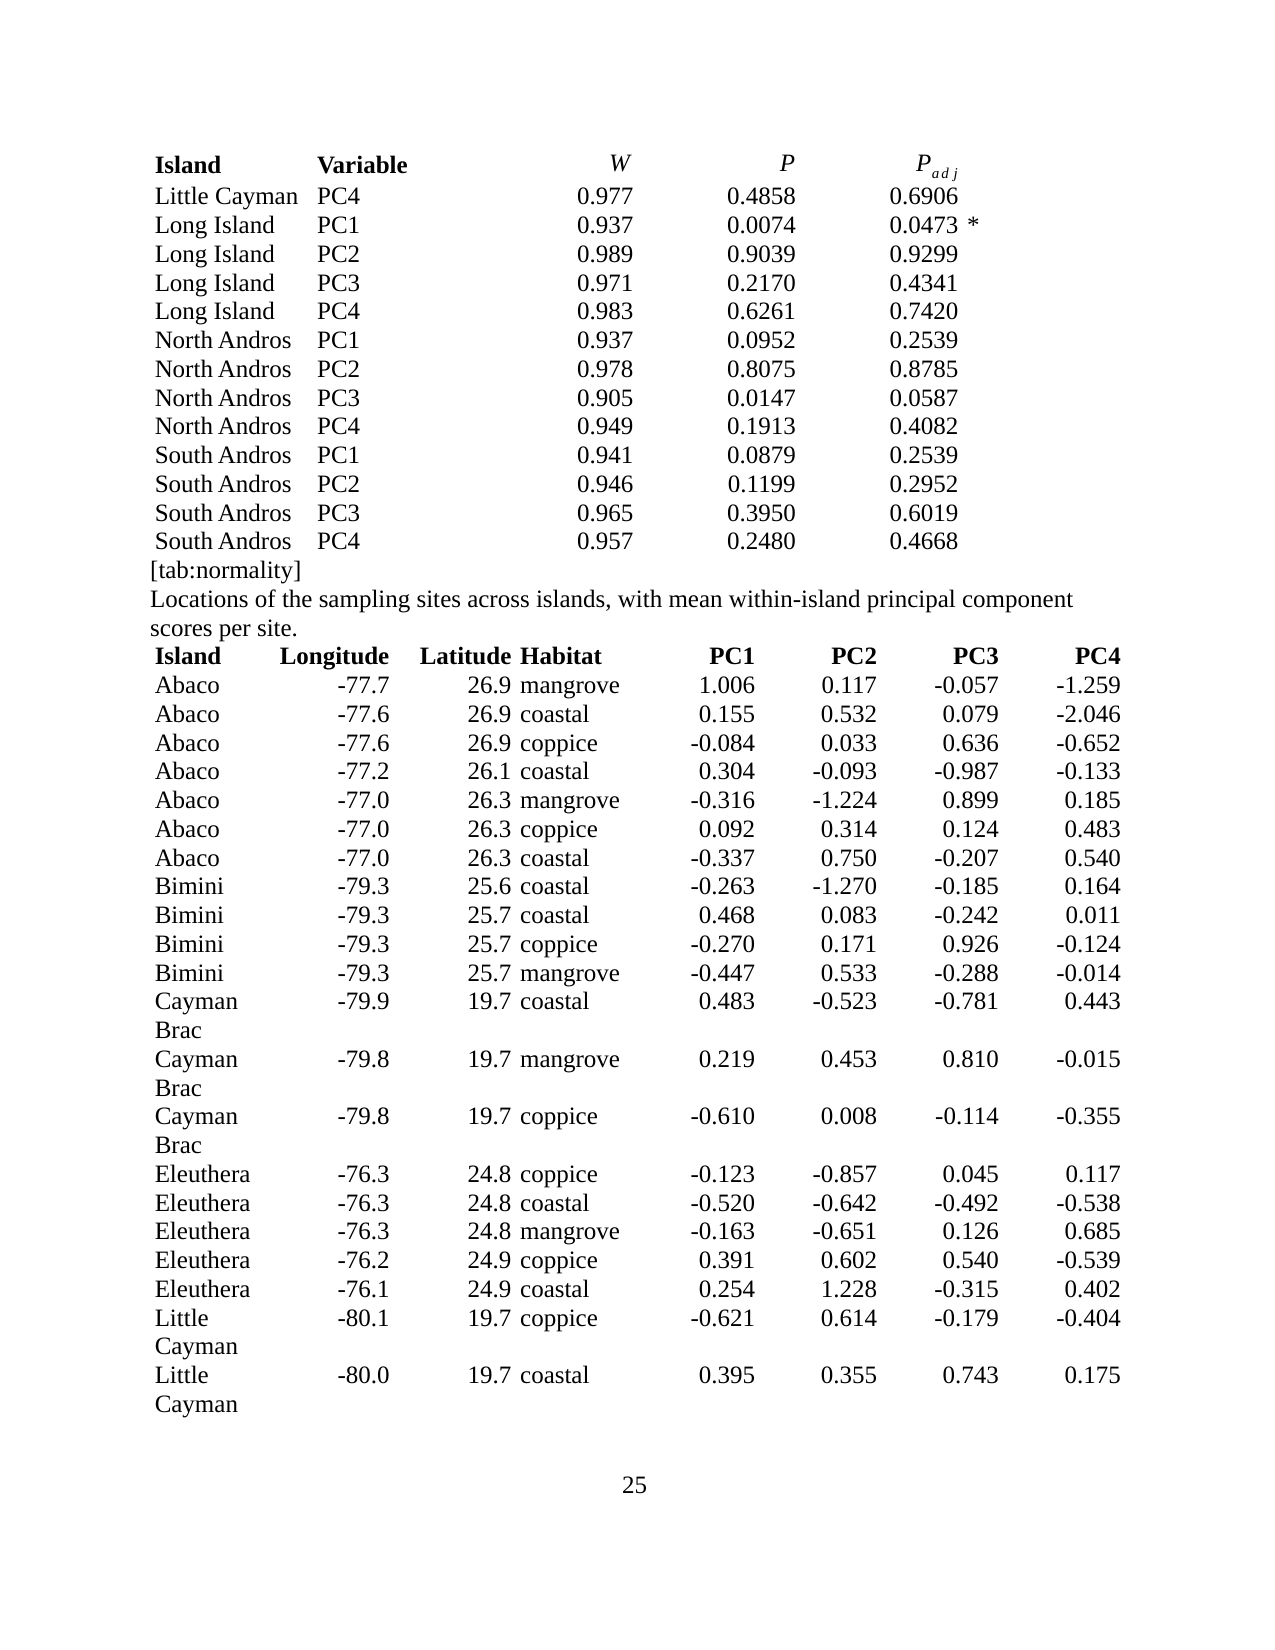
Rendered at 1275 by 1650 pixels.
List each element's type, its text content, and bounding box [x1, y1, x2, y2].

table_cell -0.263 [638, 871, 759, 900]
table_header Island [150, 641, 272, 670]
table_cell * [963, 210, 1125, 239]
table_header PC2 [759, 641, 881, 670]
table_cell 0.905 [475, 383, 637, 411]
table_cell 19.7 [394, 1303, 516, 1360]
table_cell coppice [516, 1303, 637, 1360]
table_cell 0.540 [1003, 843, 1125, 871]
table_cell South Andros [150, 469, 312, 498]
table_cell Eleuthera [150, 1274, 272, 1303]
table_cell 0.4858 [638, 181, 800, 210]
table_cell 0.8075 [638, 354, 800, 383]
table_cell 0.7420 [800, 296, 962, 325]
table_cell -0.987 [881, 756, 1003, 785]
table_cell [963, 325, 1125, 354]
table_cell North Andros [150, 411, 312, 440]
table_cell coppice [516, 1245, 637, 1274]
table_cell -80.1 [272, 1303, 394, 1360]
table_cell coppice [516, 929, 637, 958]
table_cell Little Cayman [150, 1360, 272, 1418]
table_header PC1 [638, 641, 759, 670]
table_cell -0.124 [1003, 929, 1125, 958]
table_cell Cayman Brac [150, 986, 272, 1044]
table_header Latitude [394, 641, 516, 670]
table_cell -77.6 [272, 728, 394, 756]
table_cell PC3 [313, 268, 475, 296]
table_cell 0.1199 [638, 469, 800, 498]
table_cell coppice [516, 1101, 637, 1159]
table_cell 0.175 [1003, 1360, 1125, 1418]
table_cell -0.337 [638, 843, 759, 871]
table_header [963, 150, 1125, 181]
text Locations of the sampling sites across islands, with mean within-island principal component scores per site. [150, 584, 1125, 641]
table_cell 0.989 [475, 239, 637, 268]
table_cell 24.9 [394, 1245, 516, 1274]
table_cell -0.610 [638, 1101, 759, 1159]
table_cell PC4 [313, 526, 475, 555]
table_header Longitude [272, 641, 394, 670]
table_cell [963, 440, 1125, 469]
table_cell -0.014 [1003, 958, 1125, 986]
table_cell Bimini [150, 929, 272, 958]
table_cell 19.7 [394, 1044, 516, 1101]
table_cell 0.083 [759, 900, 881, 929]
table_cell 0.0473 [800, 210, 962, 239]
table_cell Cayman Brac [150, 1044, 272, 1101]
table_cell PC4 [313, 411, 475, 440]
table_cell 26.9 [394, 728, 516, 756]
table_cell 0.6261 [638, 296, 800, 325]
table_cell 0.957 [475, 526, 637, 555]
table_cell 0.937 [475, 210, 637, 239]
table_cell PC3 [313, 498, 475, 526]
table_cell 0.4341 [800, 268, 962, 296]
table_cell North Andros [150, 354, 312, 383]
table_cell 0.3950 [638, 498, 800, 526]
table_cell -0.114 [881, 1101, 1003, 1159]
table_cell 0.6019 [800, 498, 962, 526]
table_cell -76.2 [272, 1245, 394, 1274]
table_cell -0.539 [1003, 1245, 1125, 1274]
table_cell coppice [516, 1159, 637, 1188]
table_cell South Andros [150, 440, 312, 469]
table_cell 26.3 [394, 843, 516, 871]
table_cell Abaco [150, 670, 272, 699]
table_cell 0.4082 [800, 411, 962, 440]
table_cell -79.3 [272, 929, 394, 958]
table_cell -0.404 [1003, 1303, 1125, 1360]
table_cell [963, 469, 1125, 498]
table_cell 0.533 [759, 958, 881, 986]
table_cell [963, 268, 1125, 296]
table_cell -0.857 [759, 1159, 881, 1188]
table_cell coastal [516, 756, 637, 785]
table_cell PC4 [313, 296, 475, 325]
table_cell -0.651 [759, 1216, 881, 1245]
table_cell PC1 [313, 210, 475, 239]
table_cell 0.6906 [800, 181, 962, 210]
table_cell Cayman Brac [150, 1101, 272, 1159]
table_cell 19.7 [394, 986, 516, 1044]
table_cell [963, 383, 1125, 411]
table_cell Abaco [150, 699, 272, 728]
table_cell 0.254 [638, 1274, 759, 1303]
table_cell [963, 354, 1125, 383]
table_cell -0.185 [881, 871, 1003, 900]
table_cell -0.316 [638, 785, 759, 814]
table_cell 0.117 [1003, 1159, 1125, 1188]
table_cell Abaco [150, 756, 272, 785]
table_cell 0.0147 [638, 383, 800, 411]
table_cell -0.523 [759, 986, 881, 1044]
table_cell 0.540 [881, 1245, 1003, 1274]
table_cell 0.614 [759, 1303, 881, 1360]
table_cell 25.7 [394, 929, 516, 958]
table_cell [963, 296, 1125, 325]
table_header Habitat [516, 641, 637, 670]
table_cell 0.355 [759, 1360, 881, 1418]
table_cell 26.1 [394, 756, 516, 785]
table_cell -0.621 [638, 1303, 759, 1360]
table_cell 0.1913 [638, 411, 800, 440]
table_header Variable [313, 150, 475, 181]
table_cell 1.006 [638, 670, 759, 699]
table_cell -77.0 [272, 814, 394, 843]
table_cell 0.453 [759, 1044, 881, 1101]
table_cell coastal [516, 871, 637, 900]
table_cell -0.315 [881, 1274, 1003, 1303]
table_header Island [150, 150, 312, 181]
table_cell -79.9 [272, 986, 394, 1044]
table_cell 0.0587 [800, 383, 962, 411]
table_cell [963, 498, 1125, 526]
table_cell coastal [516, 1360, 637, 1418]
table_cell -0.270 [638, 929, 759, 958]
table_cell Eleuthera [150, 1245, 272, 1274]
table_cell -0.207 [881, 843, 1003, 871]
table_cell mangrove [516, 1044, 637, 1101]
table_cell -0.242 [881, 900, 1003, 929]
table_cell 0.2539 [800, 325, 962, 354]
table_cell -0.642 [759, 1188, 881, 1216]
table_cell Eleuthera [150, 1216, 272, 1245]
table_cell coastal [516, 843, 637, 871]
table_cell 0.314 [759, 814, 881, 843]
table_cell 24.8 [394, 1188, 516, 1216]
table_cell 26.3 [394, 814, 516, 843]
table_cell -76.3 [272, 1216, 394, 1245]
table_cell -0.355 [1003, 1101, 1125, 1159]
table_cell 24.9 [394, 1274, 516, 1303]
table_cell Bimini [150, 871, 272, 900]
table_cell -77.0 [272, 843, 394, 871]
table_cell -1.259 [1003, 670, 1125, 699]
table_cell 0.468 [638, 900, 759, 929]
table_cell 0.008 [759, 1101, 881, 1159]
table_cell 0.636 [881, 728, 1003, 756]
table_cell 0.983 [475, 296, 637, 325]
table_cell Abaco [150, 728, 272, 756]
table_cell -0.163 [638, 1216, 759, 1245]
table_cell Abaco [150, 814, 272, 843]
table_cell 0.941 [475, 440, 637, 469]
table_cell -0.057 [881, 670, 1003, 699]
table_cell 0.750 [759, 843, 881, 871]
table_cell mangrove [516, 785, 637, 814]
table_cell 0.124 [881, 814, 1003, 843]
table_cell Abaco [150, 785, 272, 814]
table_cell Eleuthera [150, 1159, 272, 1188]
table_cell 0.304 [638, 756, 759, 785]
table_cell 0.164 [1003, 871, 1125, 900]
table_cell PC1 [313, 440, 475, 469]
table_cell 0.810 [881, 1044, 1003, 1101]
table_cell 25.7 [394, 958, 516, 986]
table_cell 24.8 [394, 1159, 516, 1188]
table_cell -0.288 [881, 958, 1003, 986]
table_cell 0.171 [759, 929, 881, 958]
table_cell PC1 [313, 325, 475, 354]
table_cell South Andros [150, 526, 312, 555]
table_cell 0.0074 [638, 210, 800, 239]
table_cell 0.483 [638, 986, 759, 1044]
table_cell 1.228 [759, 1274, 881, 1303]
table_cell Little Cayman [150, 1303, 272, 1360]
table_cell 0.937 [475, 325, 637, 354]
table_cell 0.2480 [638, 526, 800, 555]
table_cell coastal [516, 900, 637, 929]
table_cell North Andros [150, 383, 312, 411]
table_cell 26.9 [394, 699, 516, 728]
table_cell 25.7 [394, 900, 516, 929]
table_cell PC2 [313, 239, 475, 268]
table_cell 0.926 [881, 929, 1003, 958]
text [tab:normality] [150, 555, 1125, 584]
table_cell 0.9299 [800, 239, 962, 268]
table_cell 0.092 [638, 814, 759, 843]
table_cell -0.538 [1003, 1188, 1125, 1216]
table_cell 0.443 [1003, 986, 1125, 1044]
table_cell coastal [516, 1274, 637, 1303]
table_cell Long Island [150, 239, 312, 268]
table_cell 0.8785 [800, 354, 962, 383]
table_cell [963, 239, 1125, 268]
table_cell coastal [516, 699, 637, 728]
table_cell PC3 [313, 383, 475, 411]
table_cell [963, 181, 1125, 210]
table_cell 0.965 [475, 498, 637, 526]
table_cell 0.946 [475, 469, 637, 498]
table_cell 0.4668 [800, 526, 962, 555]
table_cell -0.520 [638, 1188, 759, 1216]
table_cell 0.391 [638, 1245, 759, 1274]
table_cell 0.483 [1003, 814, 1125, 843]
table_cell [963, 411, 1125, 440]
table_cell -77.7 [272, 670, 394, 699]
table_cell 0.0952 [638, 325, 800, 354]
table_cell -77.2 [272, 756, 394, 785]
table_cell -0.133 [1003, 756, 1125, 785]
table_cell 0.899 [881, 785, 1003, 814]
table_cell 0.2170 [638, 268, 800, 296]
table_cell 26.3 [394, 785, 516, 814]
table_cell Abaco [150, 843, 272, 871]
table_cell 19.7 [394, 1101, 516, 1159]
table_cell -76.3 [272, 1188, 394, 1216]
table_cell -0.123 [638, 1159, 759, 1188]
table_cell -79.3 [272, 958, 394, 986]
table_cell PC2 [313, 354, 475, 383]
table_header PC4 [1003, 641, 1125, 670]
table_cell -79.8 [272, 1044, 394, 1101]
table_cell Long Island [150, 210, 312, 239]
table_header [638, 150, 800, 181]
table_cell 25.6 [394, 871, 516, 900]
table_cell 0.2539 [800, 440, 962, 469]
table_cell 0.0879 [638, 440, 800, 469]
table_cell -0.447 [638, 958, 759, 986]
table_cell coppice [516, 728, 637, 756]
table_cell mangrove [516, 958, 637, 986]
table_cell 0.045 [881, 1159, 1003, 1188]
table_cell -0.652 [1003, 728, 1125, 756]
table_cell 0.402 [1003, 1274, 1125, 1303]
table_cell South Andros [150, 498, 312, 526]
table_cell -2.046 [1003, 699, 1125, 728]
table_cell PC4 [313, 181, 475, 210]
table_cell 0.977 [475, 181, 637, 210]
table_cell coastal [516, 986, 637, 1044]
table_cell mangrove [516, 1216, 637, 1245]
table_cell -79.8 [272, 1101, 394, 1159]
table_cell 19.7 [394, 1360, 516, 1418]
table_cell 0.978 [475, 354, 637, 383]
table_header [475, 150, 637, 181]
table_cell 0.155 [638, 699, 759, 728]
table_cell North Andros [150, 325, 312, 354]
table_cell -80.0 [272, 1360, 394, 1418]
table_cell 0.9039 [638, 239, 800, 268]
table_cell mangrove [516, 670, 637, 699]
table_cell 0.185 [1003, 785, 1125, 814]
table_cell Long Island [150, 268, 312, 296]
table_cell -76.1 [272, 1274, 394, 1303]
table_cell -0.015 [1003, 1044, 1125, 1101]
table_cell 24.8 [394, 1216, 516, 1245]
table_cell 0.011 [1003, 900, 1125, 929]
table_cell -0.781 [881, 986, 1003, 1044]
table_cell 0.602 [759, 1245, 881, 1274]
table_cell [963, 526, 1125, 555]
table_cell Bimini [150, 958, 272, 986]
table_cell 0.743 [881, 1360, 1003, 1418]
table_cell -79.3 [272, 900, 394, 929]
table_header PC3 [881, 641, 1003, 670]
table_cell 0.395 [638, 1360, 759, 1418]
table_cell 26.9 [394, 670, 516, 699]
table_cell -1.270 [759, 871, 881, 900]
table_cell Little Cayman [150, 181, 312, 210]
table_cell Bimini [150, 900, 272, 929]
table_cell -77.6 [272, 699, 394, 728]
table_cell 0.219 [638, 1044, 759, 1101]
table_cell -0.179 [881, 1303, 1003, 1360]
table_cell -0.084 [638, 728, 759, 756]
table_cell 0.949 [475, 411, 637, 440]
table_cell -77.0 [272, 785, 394, 814]
table_cell coppice [516, 814, 637, 843]
table_cell 0.117 [759, 670, 881, 699]
table_cell Long Island [150, 296, 312, 325]
table_cell 0.971 [475, 268, 637, 296]
table_cell 0.126 [881, 1216, 1003, 1245]
table_cell -0.492 [881, 1188, 1003, 1216]
table_cell 0.532 [759, 699, 881, 728]
table_cell -0.093 [759, 756, 881, 785]
table_header [800, 150, 962, 181]
table_cell coastal [516, 1188, 637, 1216]
table_cell PC2 [313, 469, 475, 498]
table_cell -79.3 [272, 871, 394, 900]
table_cell 0.2952 [800, 469, 962, 498]
table_cell -1.224 [759, 785, 881, 814]
table_cell Eleuthera [150, 1188, 272, 1216]
table_cell 0.033 [759, 728, 881, 756]
table_cell 0.685 [1003, 1216, 1125, 1245]
table_cell 0.079 [881, 699, 1003, 728]
table_cell -76.3 [272, 1159, 394, 1188]
